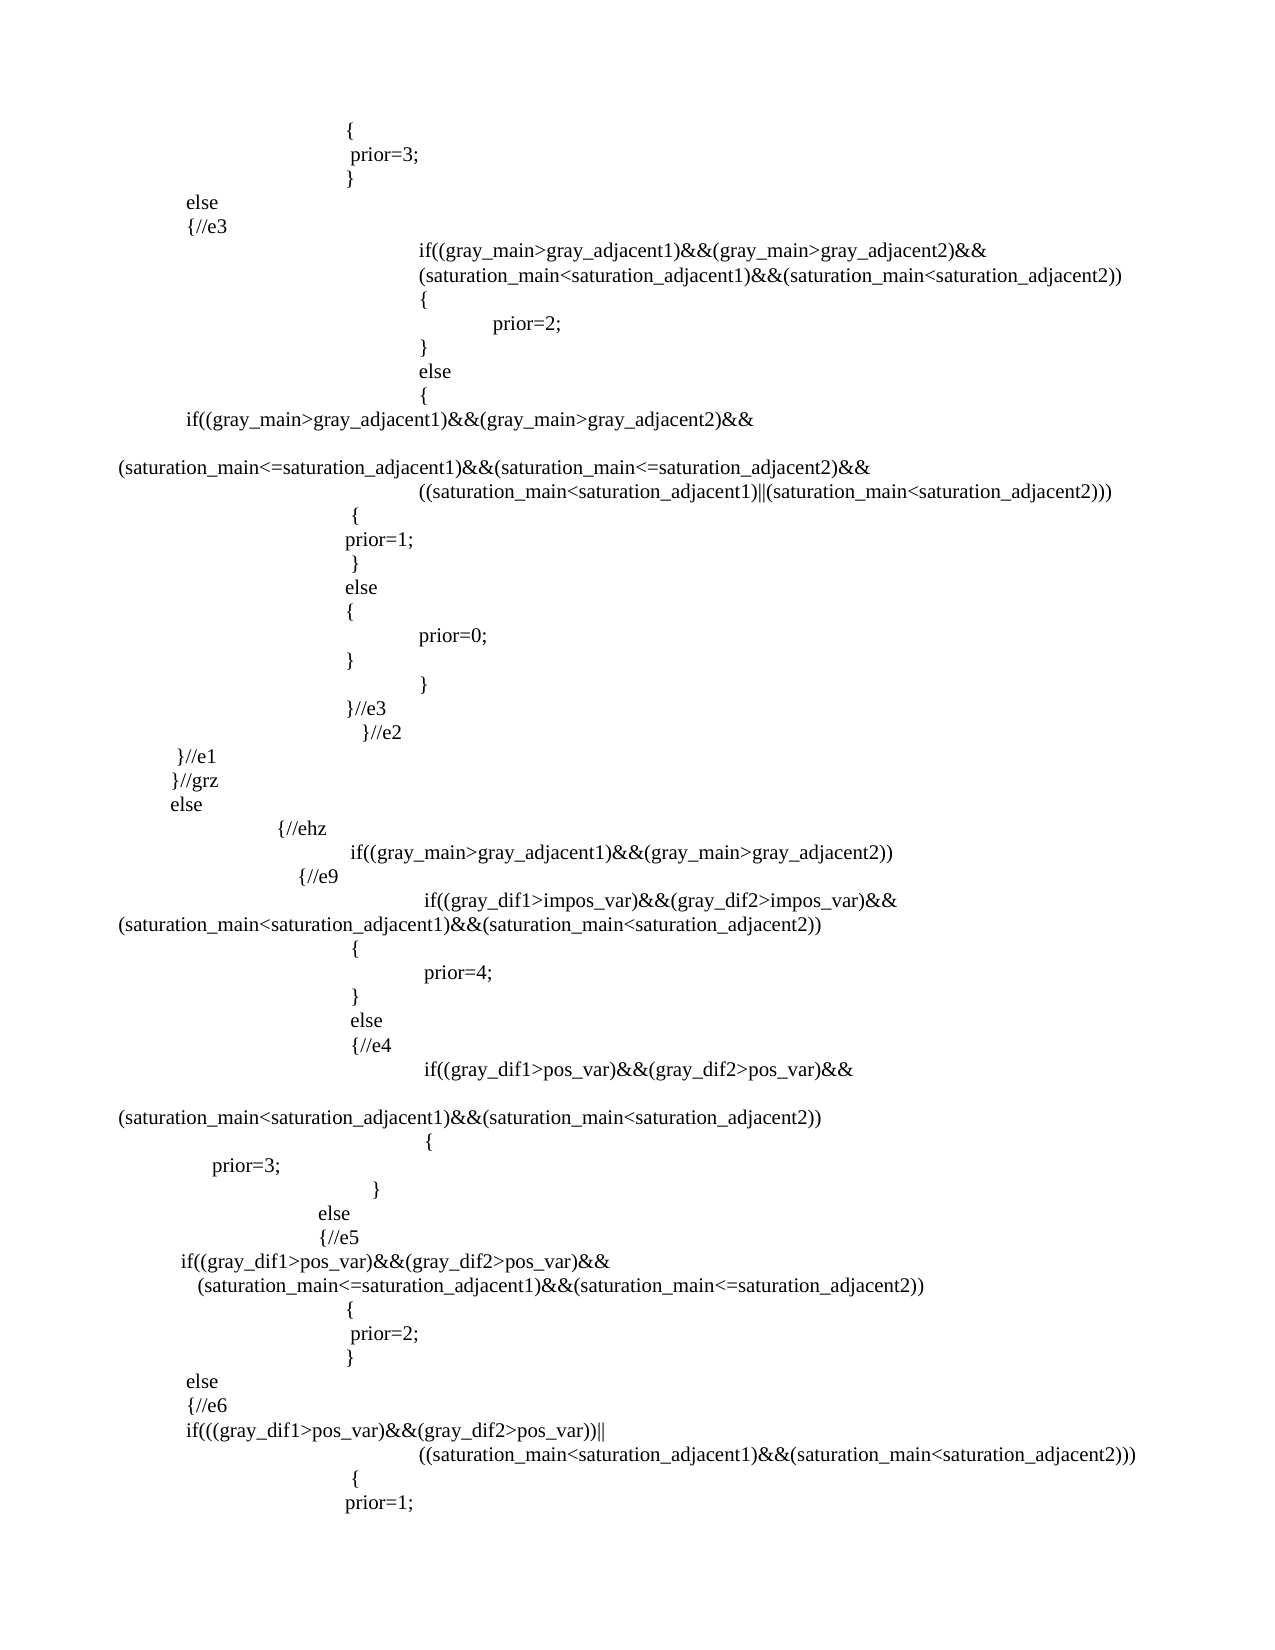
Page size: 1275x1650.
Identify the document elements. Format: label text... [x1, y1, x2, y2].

text {//ehz [118, 816, 1157, 840]
text prior=1; [118, 1490, 1157, 1514]
text {//e6 [118, 1393, 1157, 1417]
text if((gray_main>gray_adjacent1)&&(gray_main>gray_adjacent2)) [118, 840, 1157, 864]
text else [118, 792, 1157, 816]
text }//e2 [118, 720, 1157, 744]
text ((saturation_main<saturation_adjacent1)&&(saturation_main<saturation_adjacent2))) [118, 1442, 1157, 1466]
text if(((gray_dif1>pos_var)&&(gray_dif2>pos_var))|| [118, 1417, 1157, 1442]
text if((gray_main>gray_adjacent1)&&(gray_main>gray_adjacent2)&& [118, 238, 1157, 262]
text prior=3; [118, 142, 1157, 166]
text else [118, 575, 1157, 599]
text (saturation_main<saturation_adjacent1)&&(saturation_main<saturation_adjacent2)) [118, 262, 1157, 287]
text (saturation_main<saturation_adjacent1)&&(saturation_main<saturation_adjacent2)) [118, 912, 1157, 936]
text prior=0; [118, 623, 1157, 647]
text } [118, 672, 1157, 696]
text } [118, 984, 1157, 1008]
text else [118, 190, 1157, 214]
text if((gray_dif1>impos_var)&&(gray_dif2>impos_var)&& [118, 888, 1157, 912]
text prior=1; [118, 527, 1157, 551]
text (saturation_main<=saturation_adjacent1)&&(saturation_main<=saturation_adjacent2)) [118, 1273, 1157, 1297]
text { [118, 383, 1157, 407]
text ((saturation_main<saturation_adjacent1)||(saturation_main<saturation_adjacent2))) [118, 479, 1157, 503]
text if((gray_main>gray_adjacent1)&&(gray_main>gray_adjacent2)&& [118, 407, 1157, 431]
text prior=2; [118, 1321, 1157, 1345]
text prior=2; [118, 311, 1157, 335]
text {//e4 [118, 1032, 1157, 1057]
text (saturation_main<saturation_adjacent1)&&(saturation_main<saturation_adjacent2)) [118, 1081, 1157, 1129]
text } [118, 166, 1157, 190]
text { [118, 1297, 1157, 1321]
text {//e3 [118, 214, 1157, 238]
text if((gray_dif1>pos_var)&&(gray_dif2>pos_var)&& [118, 1057, 1157, 1081]
text if((gray_dif1>pos_var)&&(gray_dif2>pos_var)&& [118, 1249, 1157, 1273]
text { [118, 287, 1157, 311]
text else [118, 1369, 1157, 1393]
text } [118, 647, 1157, 672]
text { [118, 936, 1157, 960]
text else [118, 1008, 1157, 1032]
text { [118, 1466, 1157, 1490]
text else [118, 1201, 1157, 1225]
text } [118, 1177, 1157, 1201]
text else [118, 359, 1157, 383]
text prior=3; [118, 1153, 1157, 1177]
text }//e1 [118, 744, 1157, 768]
text }//grz [118, 768, 1157, 792]
text { [118, 503, 1157, 527]
text {//e5 [118, 1225, 1157, 1249]
text { [118, 1129, 1157, 1153]
text } [118, 1345, 1157, 1369]
text } [118, 335, 1157, 359]
text {//e9 [118, 864, 1157, 888]
text } [118, 551, 1157, 575]
text }//e3 [118, 696, 1157, 720]
text (saturation_main<=saturation_adjacent1)&&(saturation_main<=saturation_adjacent2)&& [118, 431, 1157, 479]
text prior=4; [118, 960, 1157, 984]
text { [118, 118, 1157, 142]
text { [118, 599, 1157, 623]
